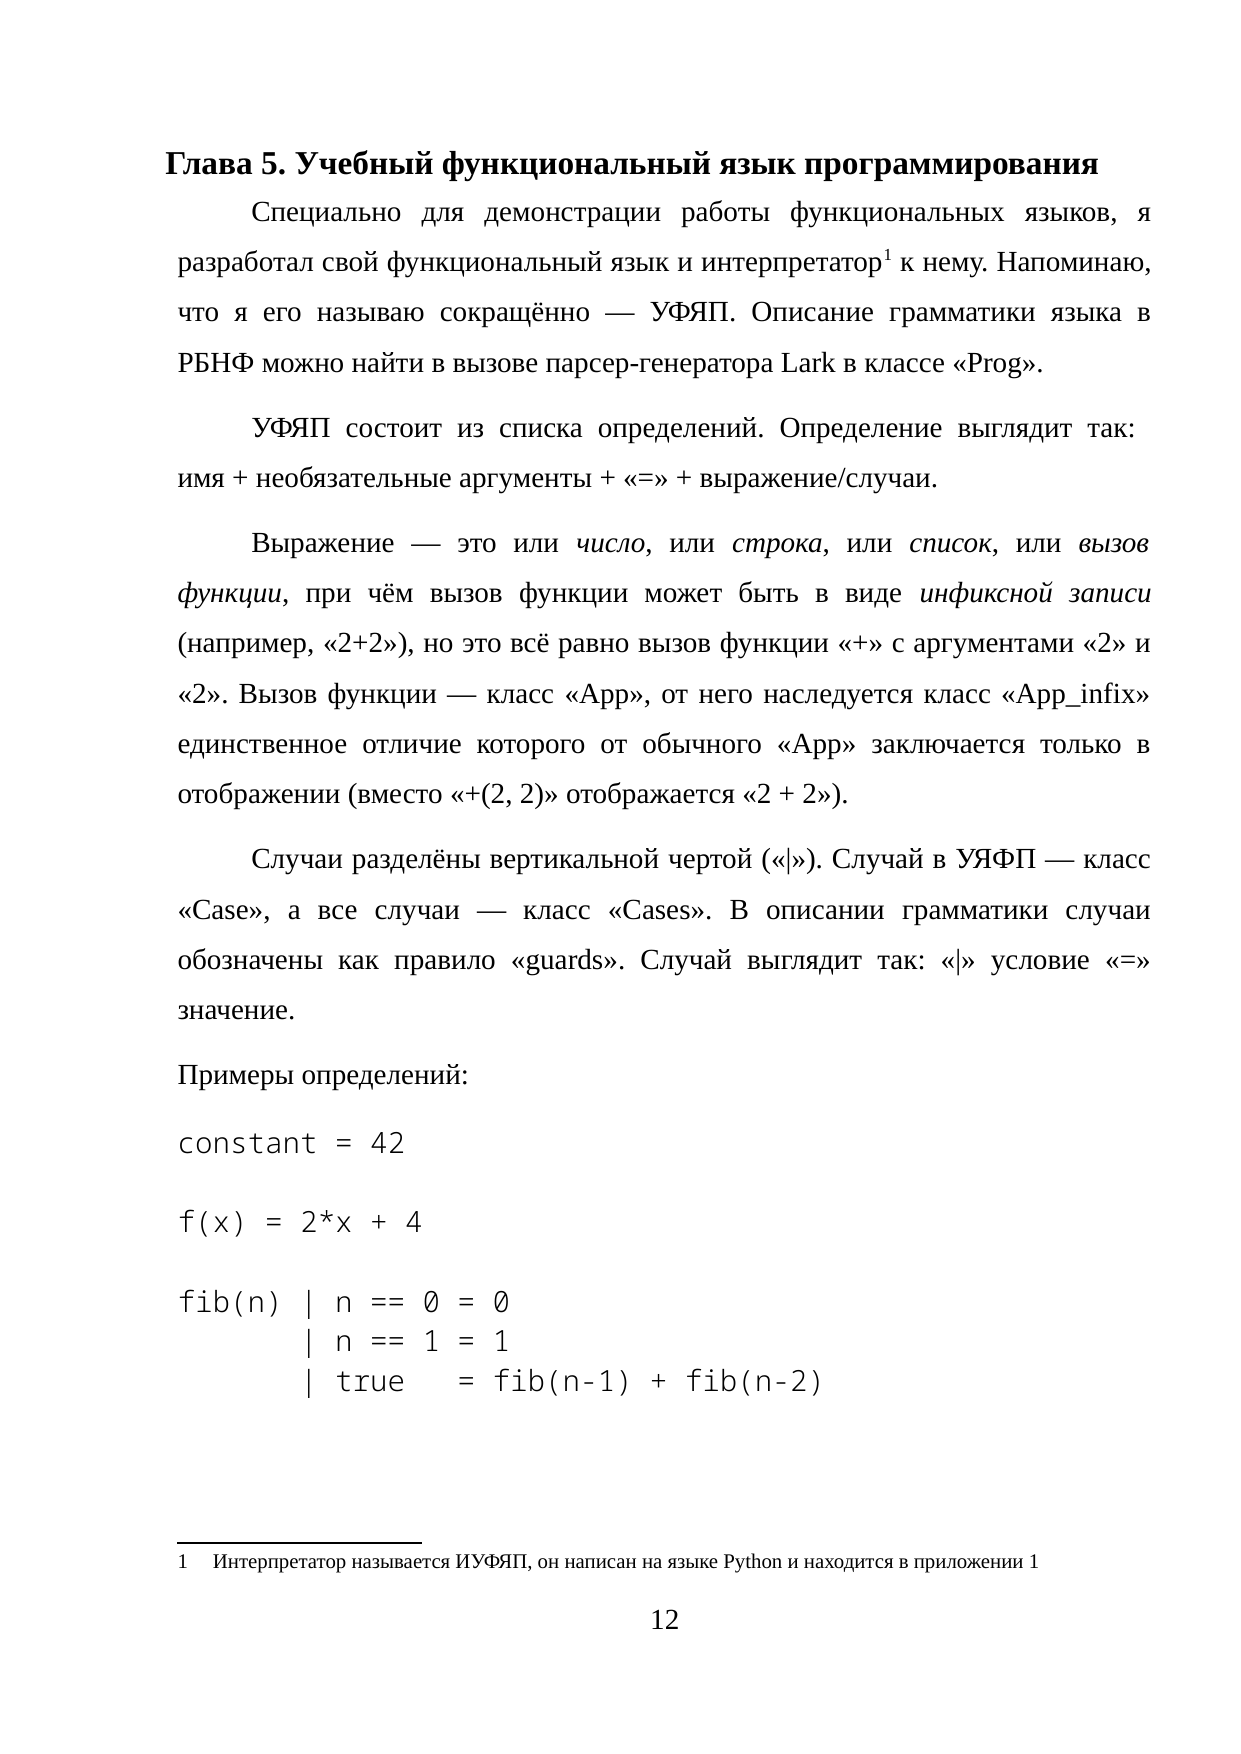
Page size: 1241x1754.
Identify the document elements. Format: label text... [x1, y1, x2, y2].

text Случаи разделёны вертикальной чертой («|»). Случай в УЯФП — класс «Case», а все случаи — класс «Cases». В описании грамматики случаи обозначены как правило «guards». Случай выглядит так: «|» условие «=» значение. [177, 841, 1152, 1026]
text Специально для демонстрации работы функциональных языков, я разработал свой функциональный язык и интерпретатор к нему. Напоминаю, что я его называю сокращённо — УФЯП. Описание грамматики языка в РБНФ можно найти в вызове парсер-генератора Lark в классе «Prog». [177, 194, 1152, 378]
text Выражение — это или число, или строка, или список, или вызов функции, при чём вызов функции может быть в виде инфиксной записи (например, «2+2»), но это всё равно вызов функции «+» с аргументами «2» и «2». Вызов функции — класс «App», от него наследуется класс «App_infix» единственное отличие которого от обычного «App» заключается только в отображении (вместо «+(2, 2)» отображается «2 + 2»). [177, 525, 1152, 810]
text УФЯП состоит из списка определений. Определение выглядит так: имя + необязательные аргументы + «=» + выражение/случаи. [177, 410, 1152, 494]
text | n == 1 = 1 [177, 1321, 1152, 1360]
text f(x) = 2*x + 4 [177, 1202, 1152, 1241]
text | true = fib(n-1) + fib(n-2) [177, 1360, 1152, 1400]
text constant = 42 [177, 1122, 1152, 1162]
text fib(n) | n == 0 = 0 [177, 1281, 1152, 1321]
subtitle Учебный функциональный язык программирования [177, 143, 1152, 181]
text Интерпретатор называется ИУФЯП, он написан на языке Python и находится в приложении 1 [177, 1549, 1152, 1573]
text Примеры определений: [177, 1057, 1152, 1091]
